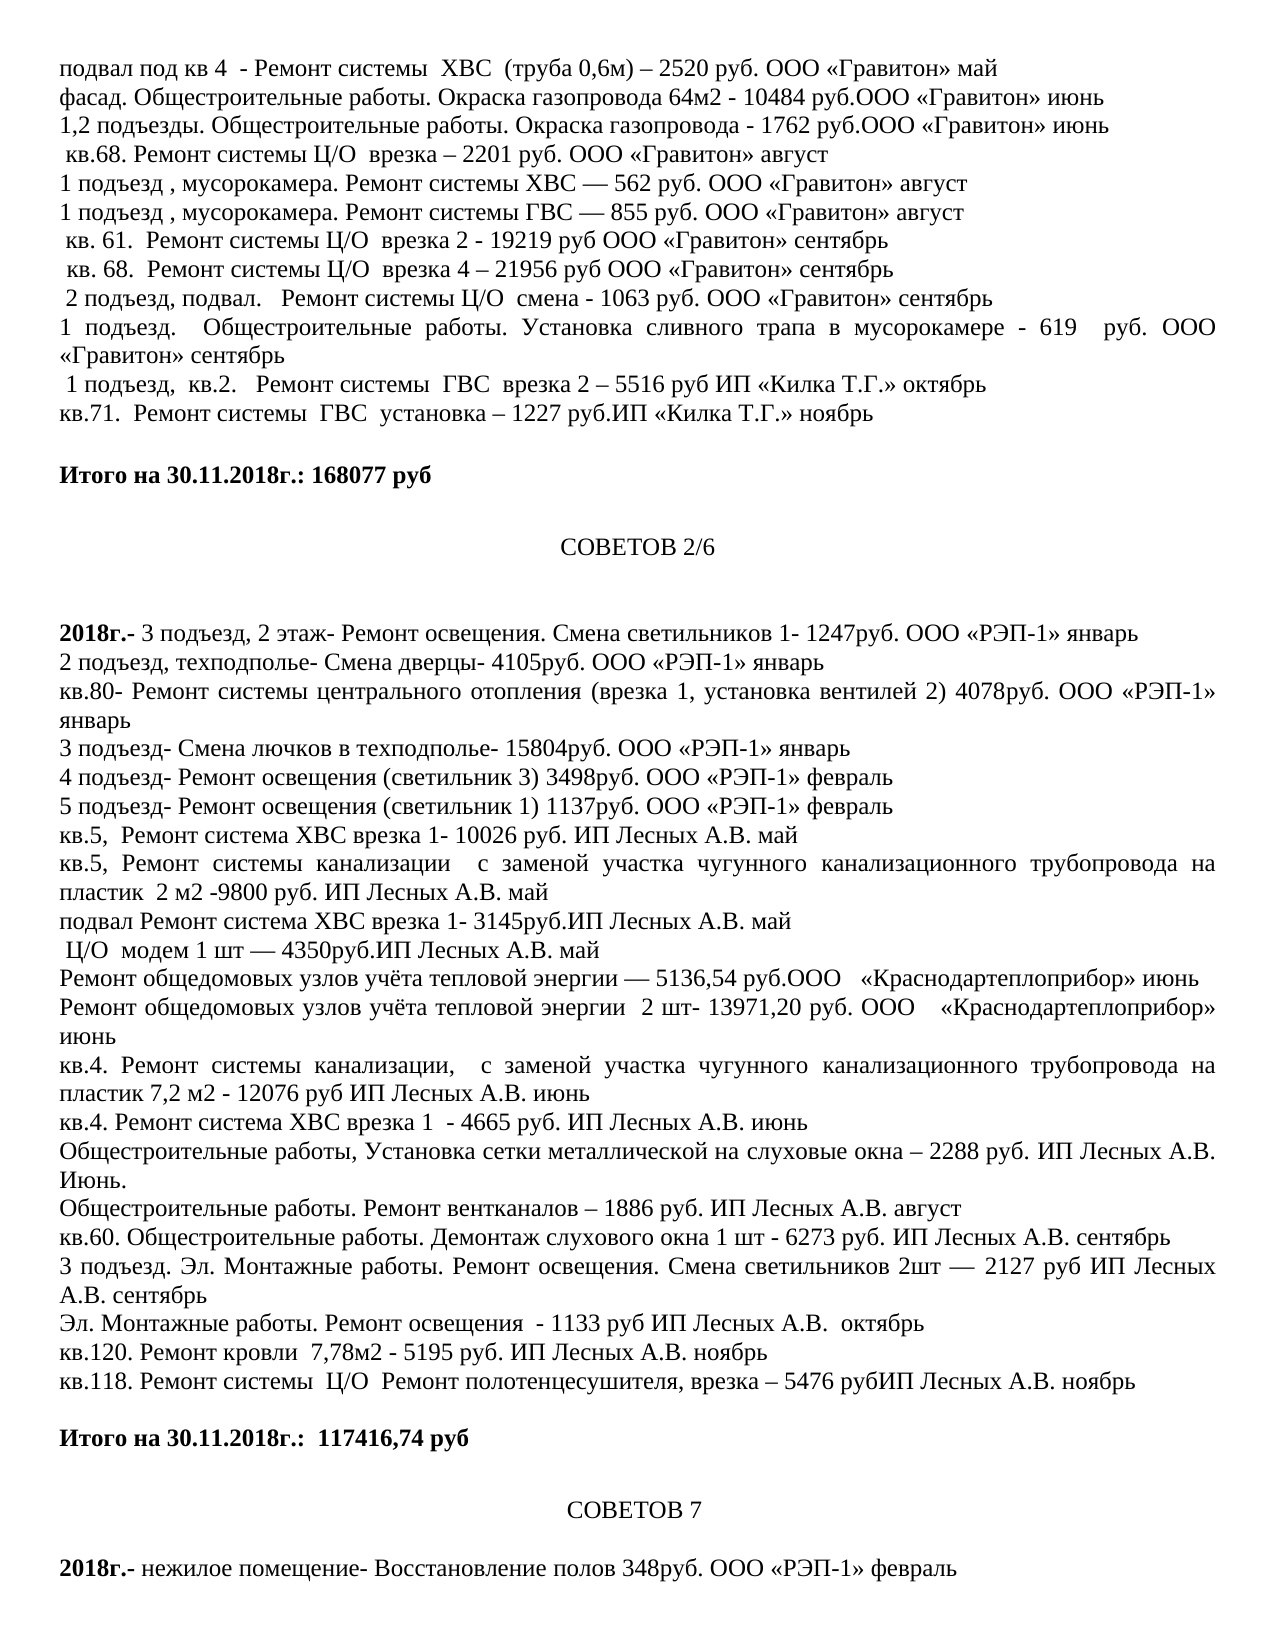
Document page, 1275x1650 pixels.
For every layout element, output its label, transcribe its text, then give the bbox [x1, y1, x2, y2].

text Общестроительные работы. Ремонт вентканалов – 1886 руб. ИП Лесных А.В. август [59, 1193, 1216, 1222]
text 4 подъезд- Ремонт освещения (светильник 3) 3498руб. ООО «РЭП-1» февраль [59, 762, 1216, 791]
text кв.68. Ремонт системы Ц/О врезка – 2201 руб. ООО «Гравитон» август [59, 139, 1216, 168]
text Ремонт общедомовых узлов учёта тепловой энергии 2 шт- 13971,20 руб. ООО «Краснодартеплоприбор» июнь [59, 992, 1216, 1050]
text кв.120. Ремонт кровли 7,78м2 - 5195 руб. ИП Лесных А.В. ноябрь [59, 1337, 1216, 1366]
text 1 подъезд , мусорокамера. Ремонт системы ХВС — 562 руб. ООО «Гравитон» август [59, 168, 1216, 197]
text кв.4. Ремонт системы канализации, с заменой участка чугунного канализационного трубопровода на пластик 7,2 м2 - 12076 руб ИП Лесных А.В. июнь [59, 1050, 1216, 1107]
text 1 подъезд, кв.2. Ремонт системы ГВС врезка 2 – 5516 руб ИП «Килка Т.Г.» октябрь [59, 369, 1216, 398]
text подвал Ремонт система ХВС врезка 1- 3145руб.ИП Лесных А.В. май [59, 906, 1216, 935]
text кв.71. Ремонт системы ГВС установка – 1227 руб.ИП «Килка Т.Г.» ноябрь [59, 398, 1216, 427]
text 2 подъезд, подвал. Ремонт системы Ц/О смена - 1063 руб. ООО «Гравитон» сентябрь [59, 283, 1216, 312]
text кв.60. Общестроительные работы. Демонтаж слухового окна 1 шт - 6273 руб. ИП Лесных А.В. сентябрь [59, 1222, 1216, 1251]
text кв.80- Ремонт системы центрального отопления (врезка 1, установка вентилей 2) 4078руб. ООО «РЭП-1» январь [59, 676, 1216, 733]
text Эл. Монтажные работы. Ремонт освещения - 1133 руб ИП Лесных А.В. октябрь [59, 1308, 1216, 1337]
text Общестроительные работы, Установка сетки металлической на слуховые окна – 2288 руб. ИП Лесных А.В. Июнь. [59, 1136, 1216, 1193]
text Итого на 30.11.2018г.: 117416,74 руб [59, 1423, 1216, 1452]
text кв.118. Ремонт системы Ц/О Ремонт полотенцесушителя, врезка – 5476 рубИП Лесных А.В. ноябрь [59, 1366, 1216, 1395]
text кв.4. Ремонт система ХВС врезка 1 - 4665 руб. ИП Лесных А.В. июнь [59, 1107, 1216, 1136]
text 1 подъезд. Общестроительные работы. Установка сливного трапа в мусорокамере - 619 руб. ООО «Гравитон» сентябрь [59, 312, 1216, 369]
text кв. 61. Ремонт системы Ц/О врезка 2 - 19219 руб ООО «Гравитон» сентябрь [59, 226, 1216, 254]
text кв.5, Ремонт системы канализации с заменой участка чугунного канализационного трубопровода на пластик 2 м2 -9800 руб. ИП Лесных А.В. май [59, 848, 1216, 906]
text кв.5, Ремонт система ХВС врезка 1- 10026 руб. ИП Лесных А.В. май [59, 820, 1216, 848]
text 2018г.- 3 подъезд, 2 этаж- Ремонт освещения. Смена светильников 1- 1247руб. ООО «РЭП-1» январь [59, 618, 1216, 647]
text Ремонт общедомовых узлов учёта тепловой энергии — 5136,54 руб.ООО «Краснодартеплоприбор» июнь [59, 963, 1216, 992]
text Ц/О модем 1 шт — 4350руб.ИП Лесных А.В. май [59, 935, 1216, 963]
text СОВЕТОВ 2/6 [59, 532, 1216, 561]
text подвал под кв 4 - Ремонт системы ХВС (труба 0,6м) – 2520 руб. ООО «Гравитон» май [59, 53, 1216, 82]
text 5 подъезд- Ремонт освещения (светильник 1) 1137руб. ООО «РЭП-1» февраль [59, 791, 1216, 820]
text 2018г.- нежилое помещение- Восстановление полов 348руб. ООО «РЭП-1» февраль [59, 1553, 1216, 1582]
text фасад. Общестроительные работы. Окраска газопровода 64м2 - 10484 руб.ООО «Гравитон» июнь [59, 82, 1216, 111]
text 1,2 подъезды. Общестроительные работы. Окраска газопровода - 1762 руб.ООО «Гравитон» июнь [59, 111, 1216, 139]
text 3 подъезд- Смена лючков в техподполье- 15804руб. ООО «РЭП-1» январь [59, 733, 1216, 762]
text 1 подъезд , мусорокамера. Ремонт системы ГВС — 855 руб. ООО «Гравитон» август [59, 197, 1216, 226]
text кв. 68. Ремонт системы Ц/О врезка 4 – 21956 руб ООО «Гравитон» сентябрь [59, 254, 1216, 283]
text 3 подъезд. Эл. Монтажные работы. Ремонт освещения. Смена светильников 2шт — 2127 руб ИП Лесных А.В. сентябрь [59, 1251, 1216, 1308]
text Итого на 30.11.2018г.: 168077 руб [59, 460, 1216, 489]
text 2 подъезд, техподполье- Смена дверцы- 4105руб. ООО «РЭП-1» январь [59, 647, 1216, 676]
text СОВЕТОВ 7 [59, 1495, 1216, 1524]
